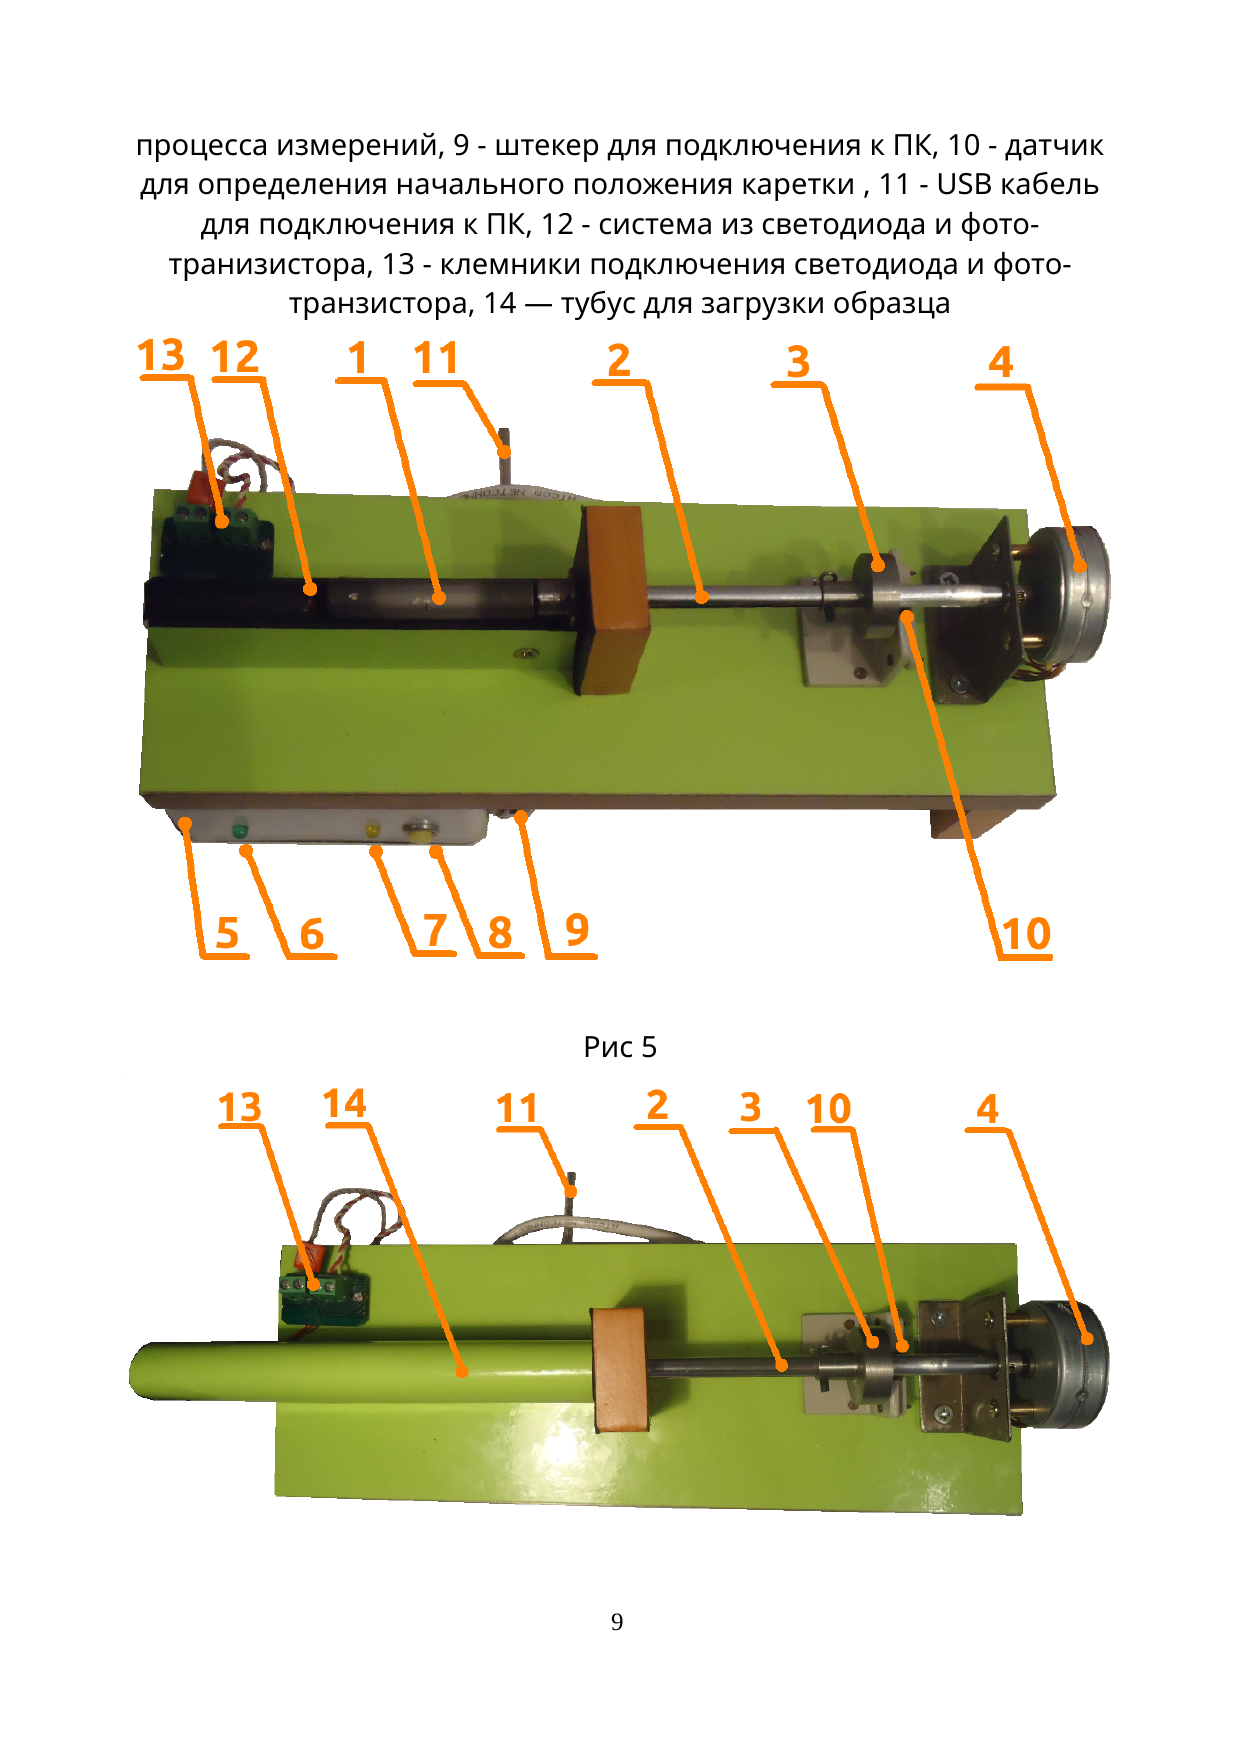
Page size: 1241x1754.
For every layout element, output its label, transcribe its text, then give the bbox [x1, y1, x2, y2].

table_cell процесса измерений, 9 - штекер для подключения к ПК, 10 - датчик для определения начального положения каретки , 11 - USB кабель для подключения к ПК, 12 - система из светодиода и фото-транизистора, 13 - клемники подключения светодиода и фото-транзистора, 14 — тубус для загрузки образца [119, 119, 1122, 328]
table_cell Рис 5 [119, 1022, 1122, 1072]
picture [123, 333, 1117, 976]
table_cell [119, 329, 1122, 1021]
picture [123, 1077, 1117, 1532]
table_cell [119, 1073, 1122, 1577]
